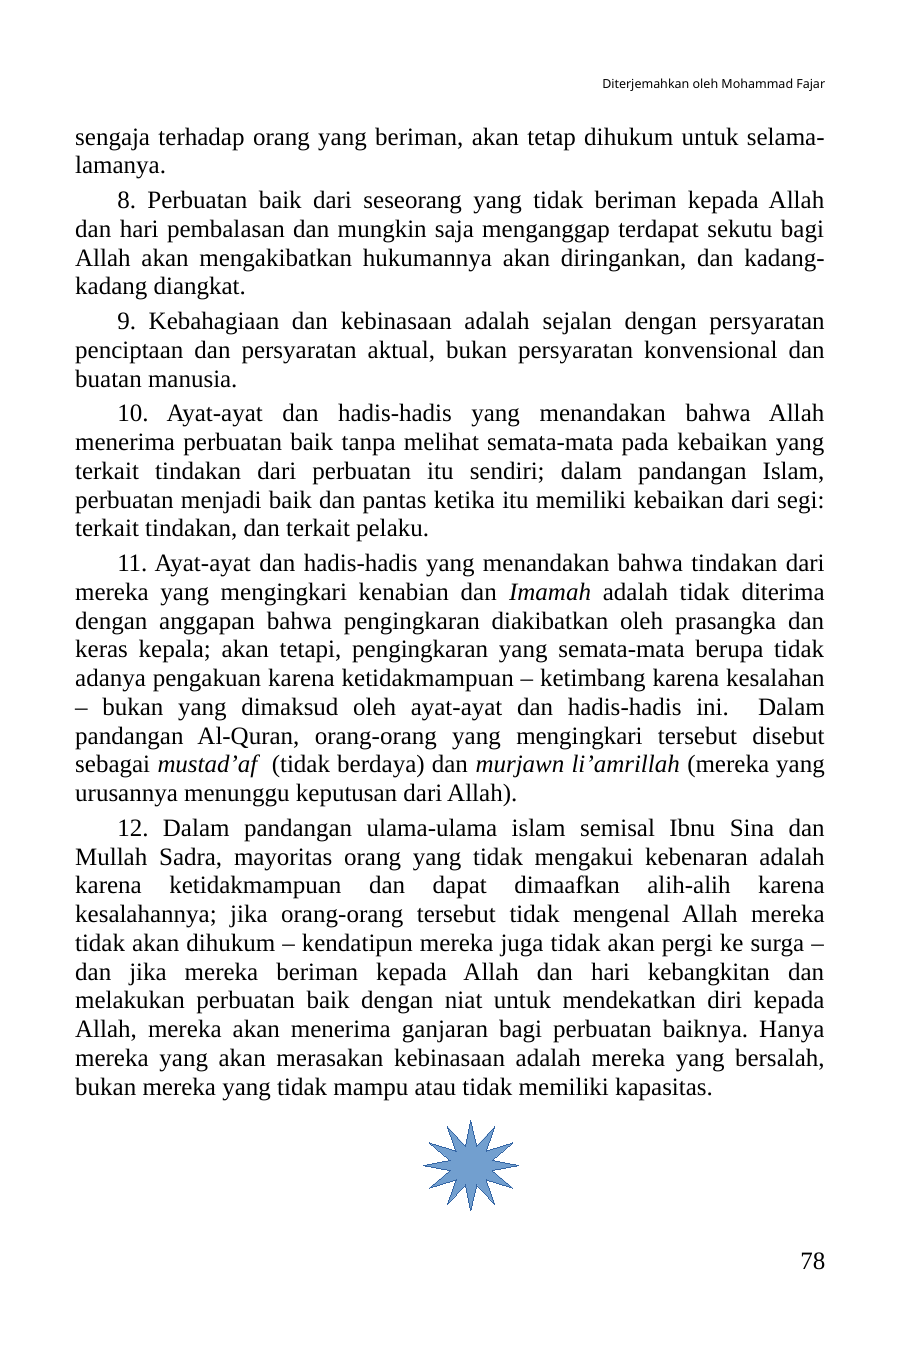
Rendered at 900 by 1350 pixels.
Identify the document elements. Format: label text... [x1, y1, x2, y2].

text 12. Dalam pandangan ulama-ulama islam semisal Ibnu Sina dan Mullah Sadra, mayoritas orang yang tidak mengakui kebenaran adalah karena ketidakmampuan dan dapat dimaafkan alih-alih karena kesalahannya; jika orang-orang tersebut tidak mengenal Allah mereka tidak akan dihukum – kendatipun mereka juga tidak akan pergi ke surga – dan jika mereka beriman kepada Allah dan hari kebangkitan dan melakukan perbuatan baik dengan niat untuk mendekatkan diri kepada Allah, mereka akan menerima ganjaran bagi perbuatan baiknya. Hanya mereka yang akan merasakan kebinasaan adalah mereka yang bersalah, bukan mereka yang tidak mampu atau tidak memiliki kapasitas. [75, 813, 825, 1101]
text 10. Ayat-ayat dan hadis-hadis yang menandakan bahwa Allah menerima perbuatan baik tanpa melihat semata-mata pada kebaikan yang terkait tindakan dari perbuatan itu sendiri; dalam pandangan Islam, perbuatan menjadi baik dan pantas ketika itu memiliki kebaikan dari segi: terkait tindakan, dan terkait pelaku. [75, 398, 825, 542]
text 9. Kebahagiaan dan kebinasaan adalah sejalan dengan persyaratan penciptaan dan persyaratan aktual, bukan persyaratan konvensional dan buatan manusia. [75, 306, 825, 392]
text 8. Perbuatan baik dari seseorang yang tidak beriman kepada Allah dan hari pembalasan dan mungkin saja menganggap terdapat sekutu bagi Allah akan mengakibatkan hukumannya akan diringankan, dan kadang-kadang diangkat. [75, 185, 825, 300]
text 11. Ayat-ayat dan hadis-hadis yang menandakan bahwa tindakan dari mereka yang mengingkari kenabian dan Imamah adalah tidak diterima dengan anggapan bahwa pengingkaran diakibatkan oleh prasangka dan keras kepala; akan tetapi, pengingkaran yang semata-mata berupa tidak adanya pengakuan karena ketidakmampuan – ketimbang karena kesalahan – bukan yang dimaksud oleh ayat-ayat dan hadis-hadis ini. Dalam pandangan Al-Quran, orang-orang yang mengingkari tersebut disebut sebagai mustad’af (tidak berdaya) dan murjawn li’amrillah (mereka yang urusannya menunggu keputusan dari Allah). [75, 548, 825, 807]
text sengaja terhadap orang yang beriman, akan tetap dihukum untuk selama-lamanya. [75, 122, 825, 179]
